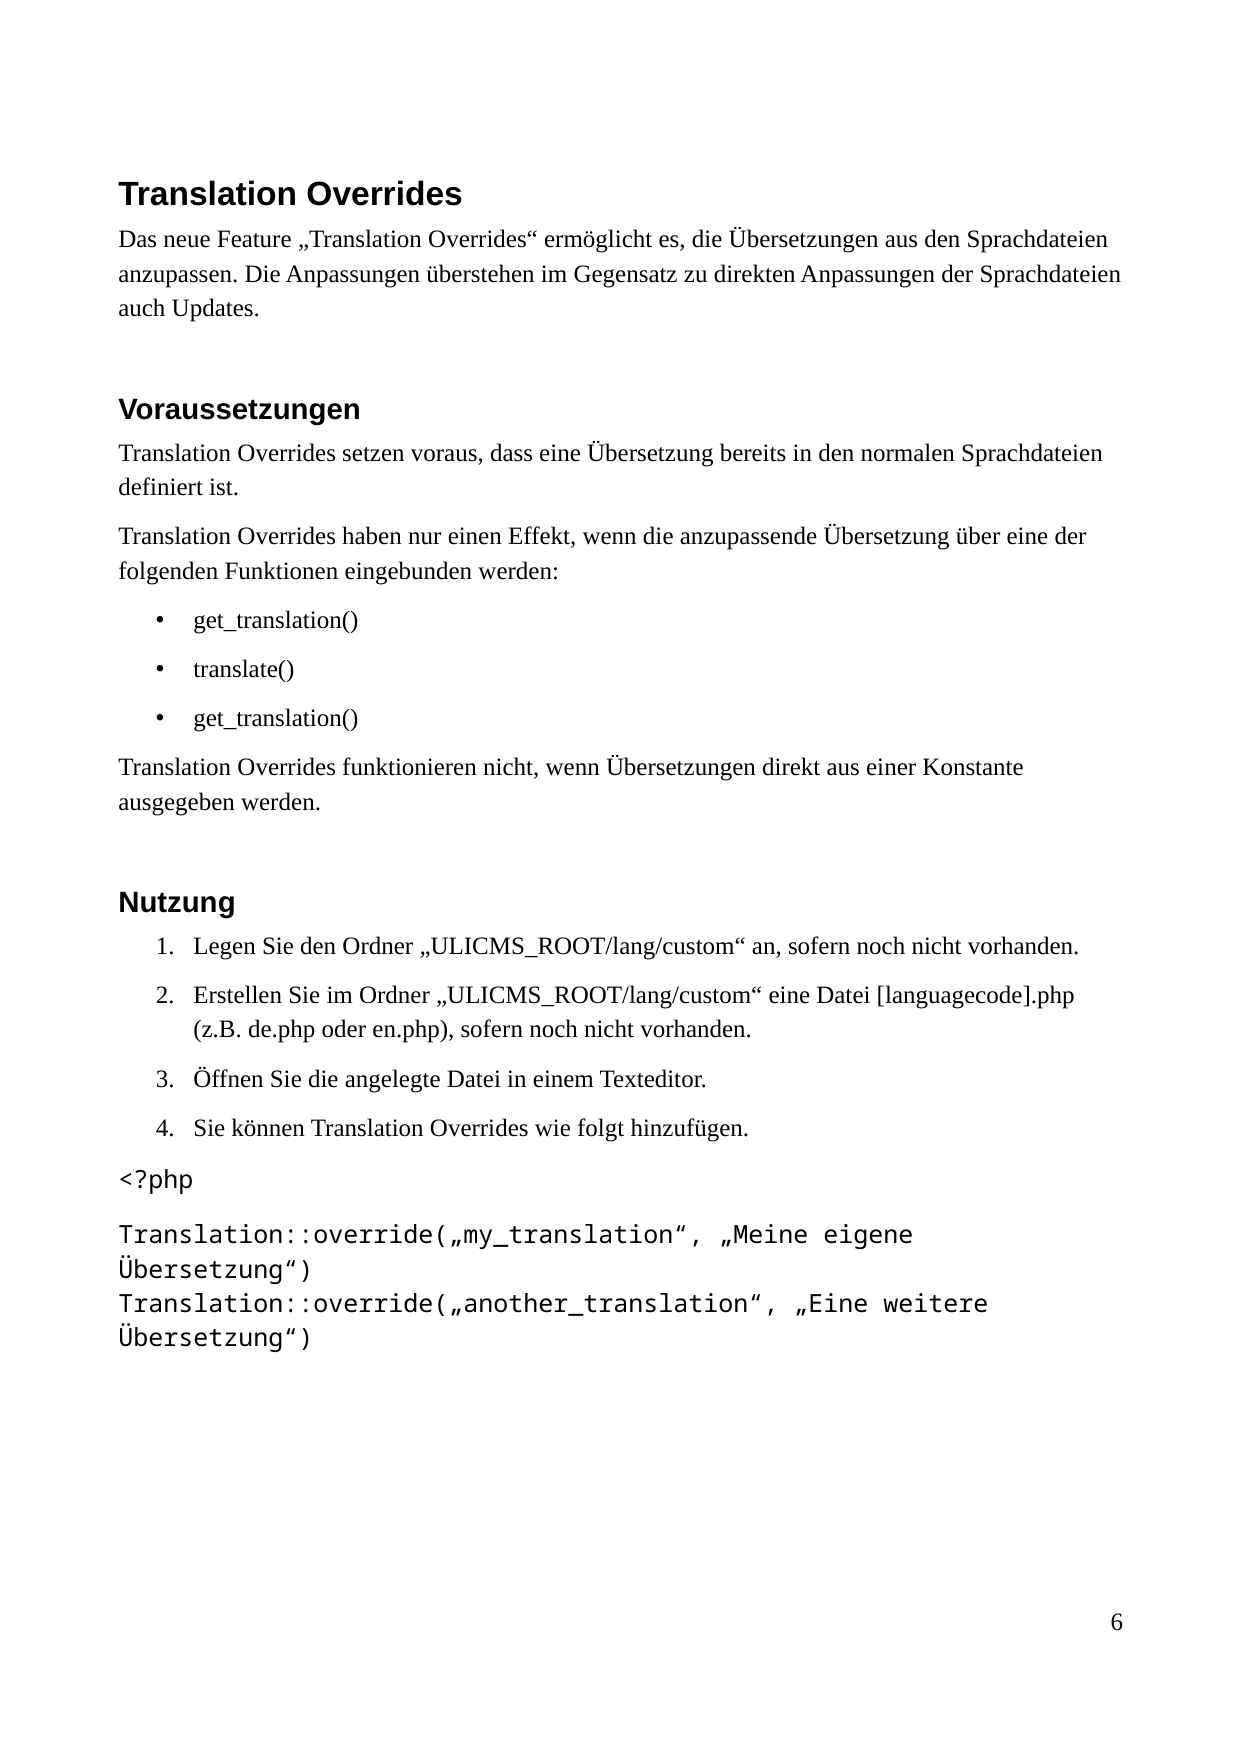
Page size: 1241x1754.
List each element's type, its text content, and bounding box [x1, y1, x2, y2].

text <?php [118, 1162, 1123, 1196]
list get_translation() [156, 605, 1123, 634]
list Legen Sie den Ordner „ULICMS_ROOT/lang/custom“ an, sofern noch nicht vorhanden. [156, 931, 1123, 960]
text Translation Overrides setzen voraus, dass eine Übersetzung bereits in den normalen Sprachdateien definiert ist. [118, 438, 1123, 501]
list translate() [156, 654, 1123, 683]
text Translation Overrides haben nur einen Effekt, wenn die anzupassende Übersetzung über eine der folgenden Funktionen eingebunden werden: [118, 521, 1123, 585]
list get_translation() [156, 703, 1123, 732]
text Das neue Feature „Translation Overrides“ ermöglicht es, die Übersetzungen aus den Sprachdateien anzupassen. Die Anpassungen überstehen im Gegensatz zu direkten Anpassungen der Sprachdateien auch Updates. [118, 224, 1123, 322]
subtitle Nutzung [118, 885, 1123, 918]
list Sie können Translation Overrides wie folgt hinzufügen. [156, 1113, 1123, 1141]
list Erstellen Sie im Ordner „ULICMS_ROOT/lang/custom“ eine Datei [languagecode].php (z.B. de.php oder en.php), sofern noch nicht vorhanden. [156, 980, 1123, 1043]
text Translation Overrides funktionieren nicht, wenn Übersetzungen direkt aus einer Konstante ausgegeben werden. [118, 752, 1123, 815]
subtitle Translation Overrides [118, 173, 1123, 212]
subtitle Voraussetzungen [118, 392, 1123, 425]
text Translation::override(„my_translation“, „Meine eigene Übersetzung“) Translation::override(„another_translation“, „Eine weitere Übersetzung“) [118, 1217, 1123, 1353]
list Öffnen Sie die angelegte Datei in einem Texteditor. [156, 1064, 1123, 1092]
